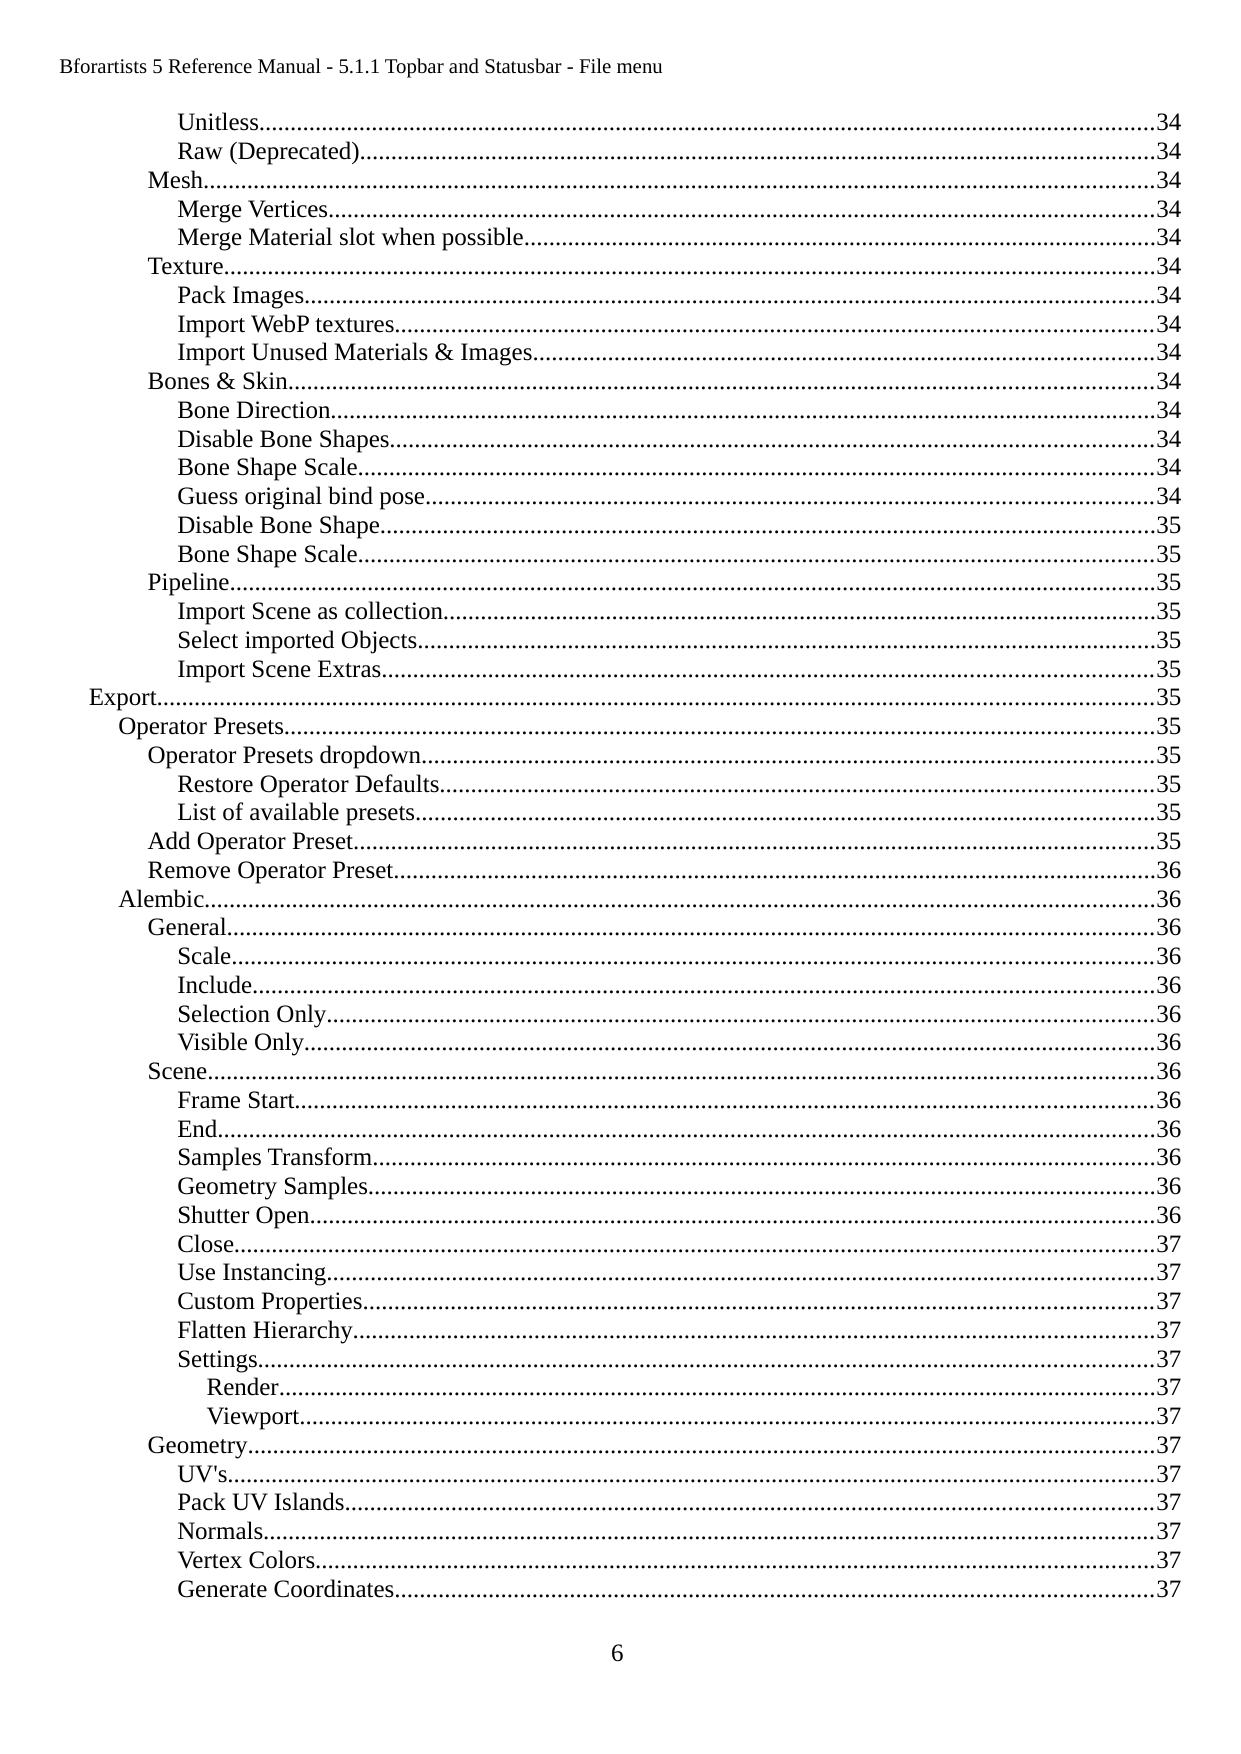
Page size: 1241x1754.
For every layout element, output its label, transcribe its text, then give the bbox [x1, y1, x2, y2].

text UV's 37 [177, 1459, 1181, 1487]
text Geometry Samples 36 [177, 1171, 1181, 1200]
text Texture 34 [147, 251, 1181, 280]
text Import Scene as collection 35 [177, 596, 1181, 625]
text Import Scene Extras 35 [177, 654, 1181, 682]
text Shutter Open 36 [177, 1200, 1181, 1229]
text Flatten Hierarchy 37 [177, 1315, 1181, 1344]
text Operator Presets 35 [118, 711, 1181, 740]
text Selection Only 36 [177, 999, 1181, 1027]
text Scene 36 [147, 1056, 1181, 1085]
text Geometry 37 [147, 1430, 1181, 1459]
text Import WebP textures 34 [177, 309, 1181, 337]
text Raw (Deprecated) 34 [177, 136, 1181, 165]
text Export 35 [88, 682, 1181, 711]
text Merge Material slot when possible 34 [177, 222, 1181, 251]
text Settings 37 [177, 1344, 1181, 1372]
text Disable Bone Shape 35 [177, 510, 1181, 539]
text Generate Coordinates 37 [177, 1574, 1181, 1602]
text Operator Presets dropdown 35 [147, 740, 1181, 769]
text Viewport 37 [206, 1401, 1181, 1430]
text Pack Images 34 [177, 280, 1181, 309]
text Add Operator Preset 35 [147, 826, 1181, 855]
text Include 36 [177, 970, 1181, 999]
text Visible Only 36 [177, 1027, 1181, 1056]
text Remove Operator Preset 36 [147, 855, 1181, 884]
text Bone Shape Scale 35 [177, 539, 1181, 567]
text Pack UV Islands 37 [177, 1487, 1181, 1516]
text Close 37 [177, 1229, 1181, 1257]
text Render 37 [206, 1372, 1181, 1401]
text Bone Shape Scale 34 [177, 452, 1181, 481]
text Samples Transform 36 [177, 1142, 1181, 1171]
text Merge Vertices 34 [177, 194, 1181, 222]
text Alembic 36 [118, 884, 1181, 912]
text List of available presets 35 [177, 797, 1181, 826]
text Bones & Skin 34 [147, 366, 1181, 395]
text Disable Bone Shapes 34 [177, 424, 1181, 452]
text Scale 36 [177, 941, 1181, 970]
text Mesh 34 [147, 165, 1181, 194]
text Use Instancing 37 [177, 1257, 1181, 1286]
text Guess original bind pose 34 [177, 481, 1181, 510]
text Frame Start 36 [177, 1085, 1181, 1114]
text Bone Direction 34 [177, 395, 1181, 424]
text Pipeline 35 [147, 567, 1181, 596]
text Normals 37 [177, 1516, 1181, 1545]
text Import Unused Materials & Images 34 [177, 337, 1181, 366]
text Custom Properties 37 [177, 1286, 1181, 1315]
text Vertex Colors 37 [177, 1545, 1181, 1574]
text Unitless 34 [177, 107, 1181, 136]
text End 36 [177, 1114, 1181, 1142]
text Restore Operator Defaults 35 [177, 769, 1181, 797]
text Select imported Objects 35 [177, 625, 1181, 654]
text General 36 [147, 912, 1181, 941]
